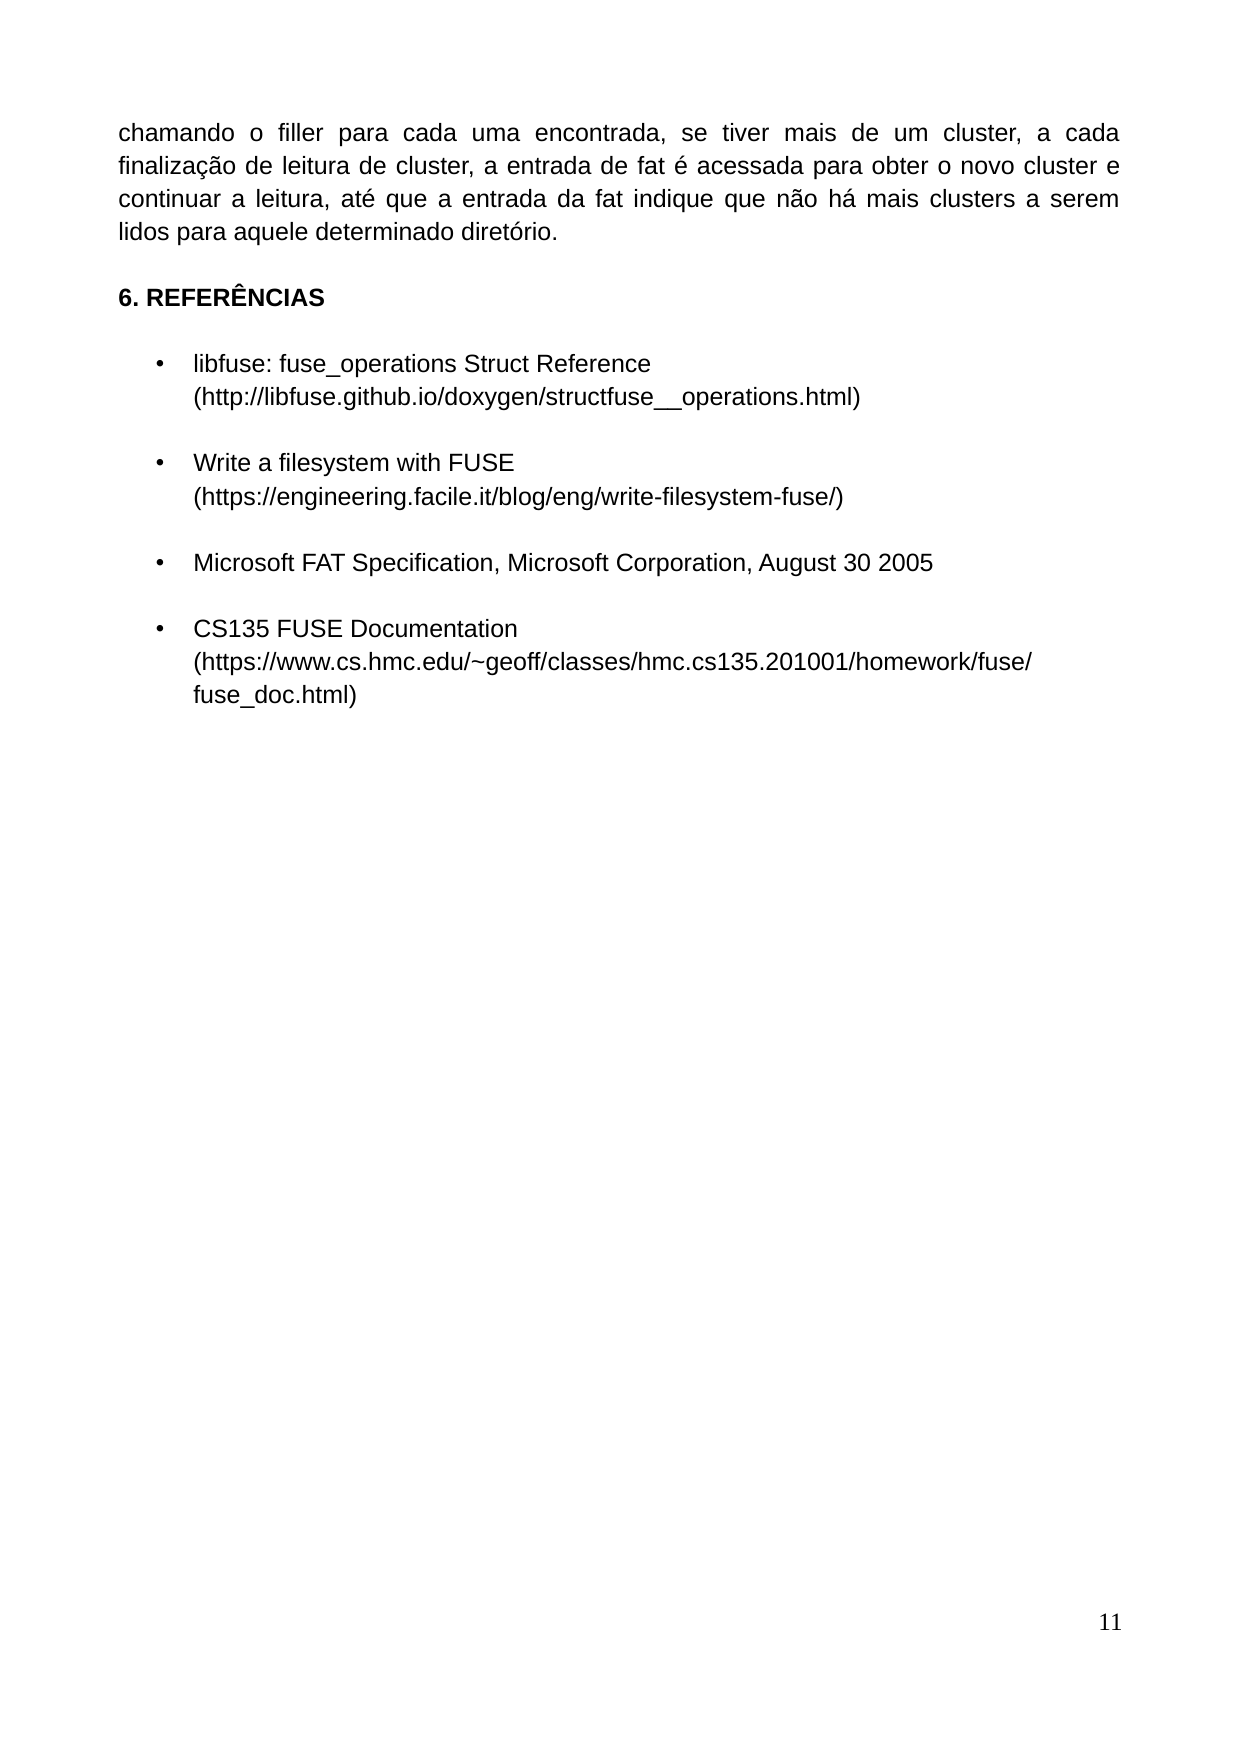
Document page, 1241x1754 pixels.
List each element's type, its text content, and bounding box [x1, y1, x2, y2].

list (http://libfuse.github.io/doxygen/structfuse__operations.html) [156, 382, 1122, 411]
list libfuse: fuse_operations Struct Reference [156, 349, 1122, 378]
list CS135 FUSE Documentation (https://www.cs.hmc.edu/~geoff/classes/hmc.cs135.201001/homework/fuse/fuse_doc.html) [156, 614, 1122, 709]
text 6. REFERÊNCIAS [118, 283, 1122, 312]
list Microsoft FAT Specification, Microsoft Corporation, August 30 2005 [156, 548, 1122, 576]
text chamando o filler para cada uma encontrada, se tiver mais de um cluster, a cada finalização de leitura de cluster, a entrada de fat é acessada para obter o novo cluster e continuar a leitura, até que a entrada da fat indique que não há mais clusters a serem lidos para aquele determinado diretório. [118, 118, 1122, 246]
list Write a filesystem with FUSE [156, 448, 1122, 477]
list (https://engineering.facile.it/blog/eng/write-filesystem-fuse/) [156, 482, 1122, 510]
